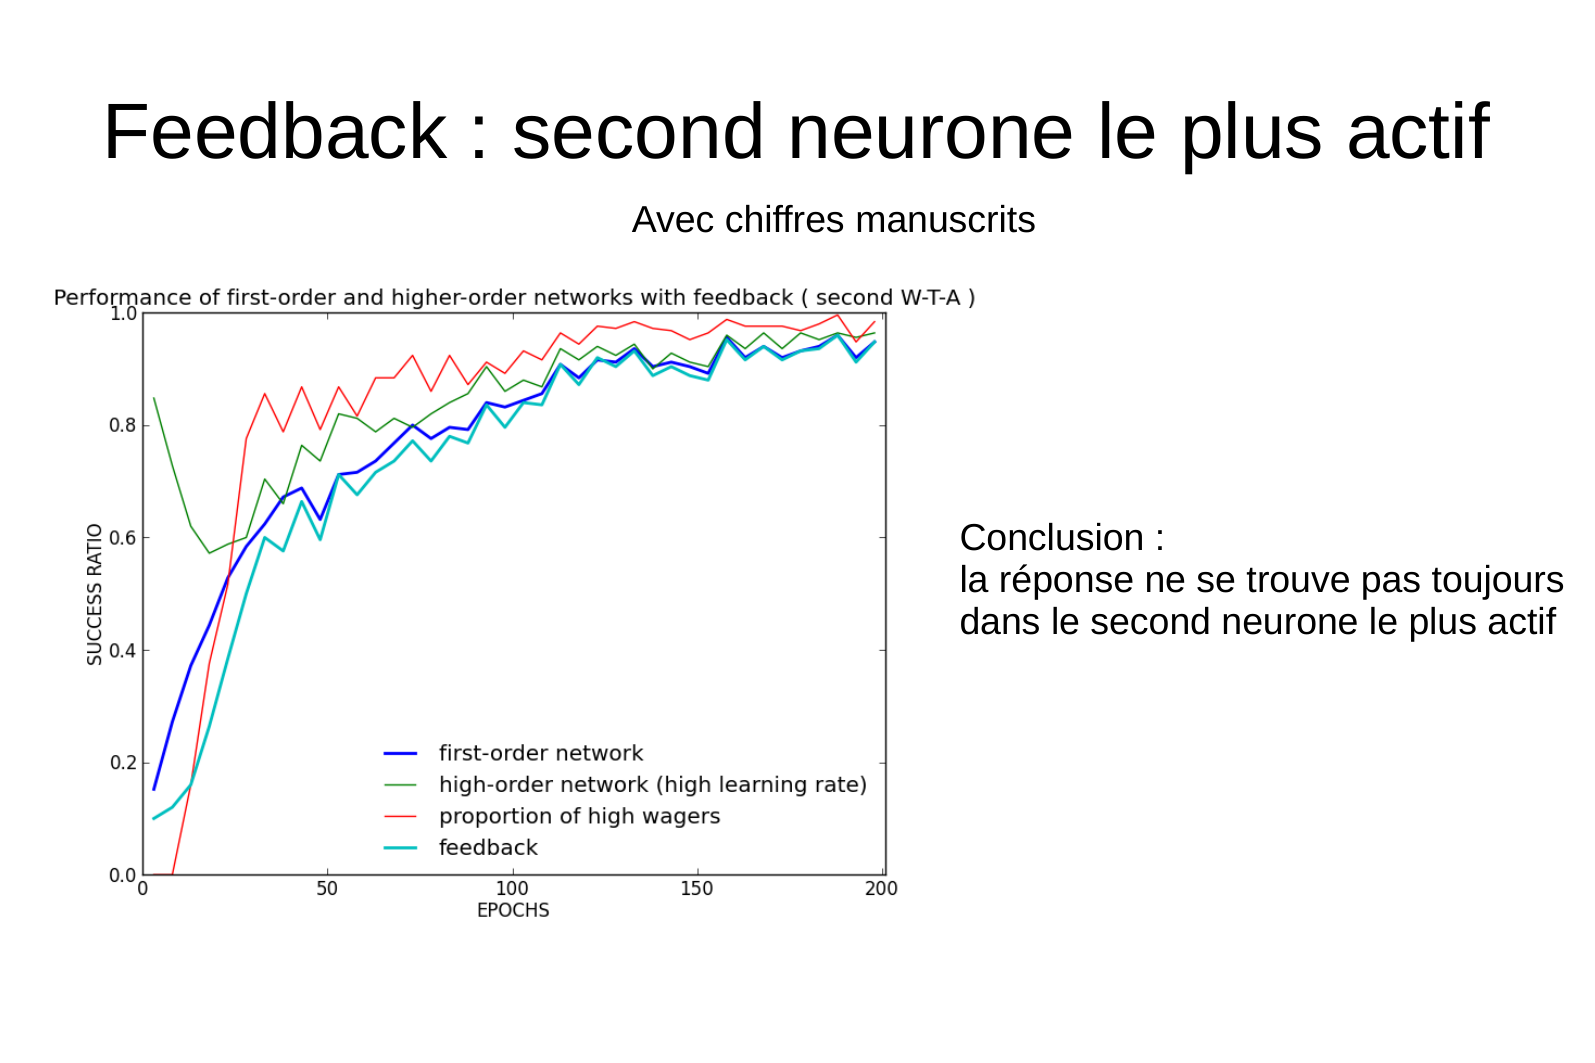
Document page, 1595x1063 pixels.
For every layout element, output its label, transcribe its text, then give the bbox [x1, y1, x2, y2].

text_box Conclusion : la réponse ne se trouve pas toujours dans le second neurone le plus actif [944, 508, 1582, 650]
text_box Avec chiffres manuscrits [617, 191, 1052, 249]
title Feedback : second neurone le plus actif [79, 42, 1515, 220]
picture [23, 243, 981, 945]
